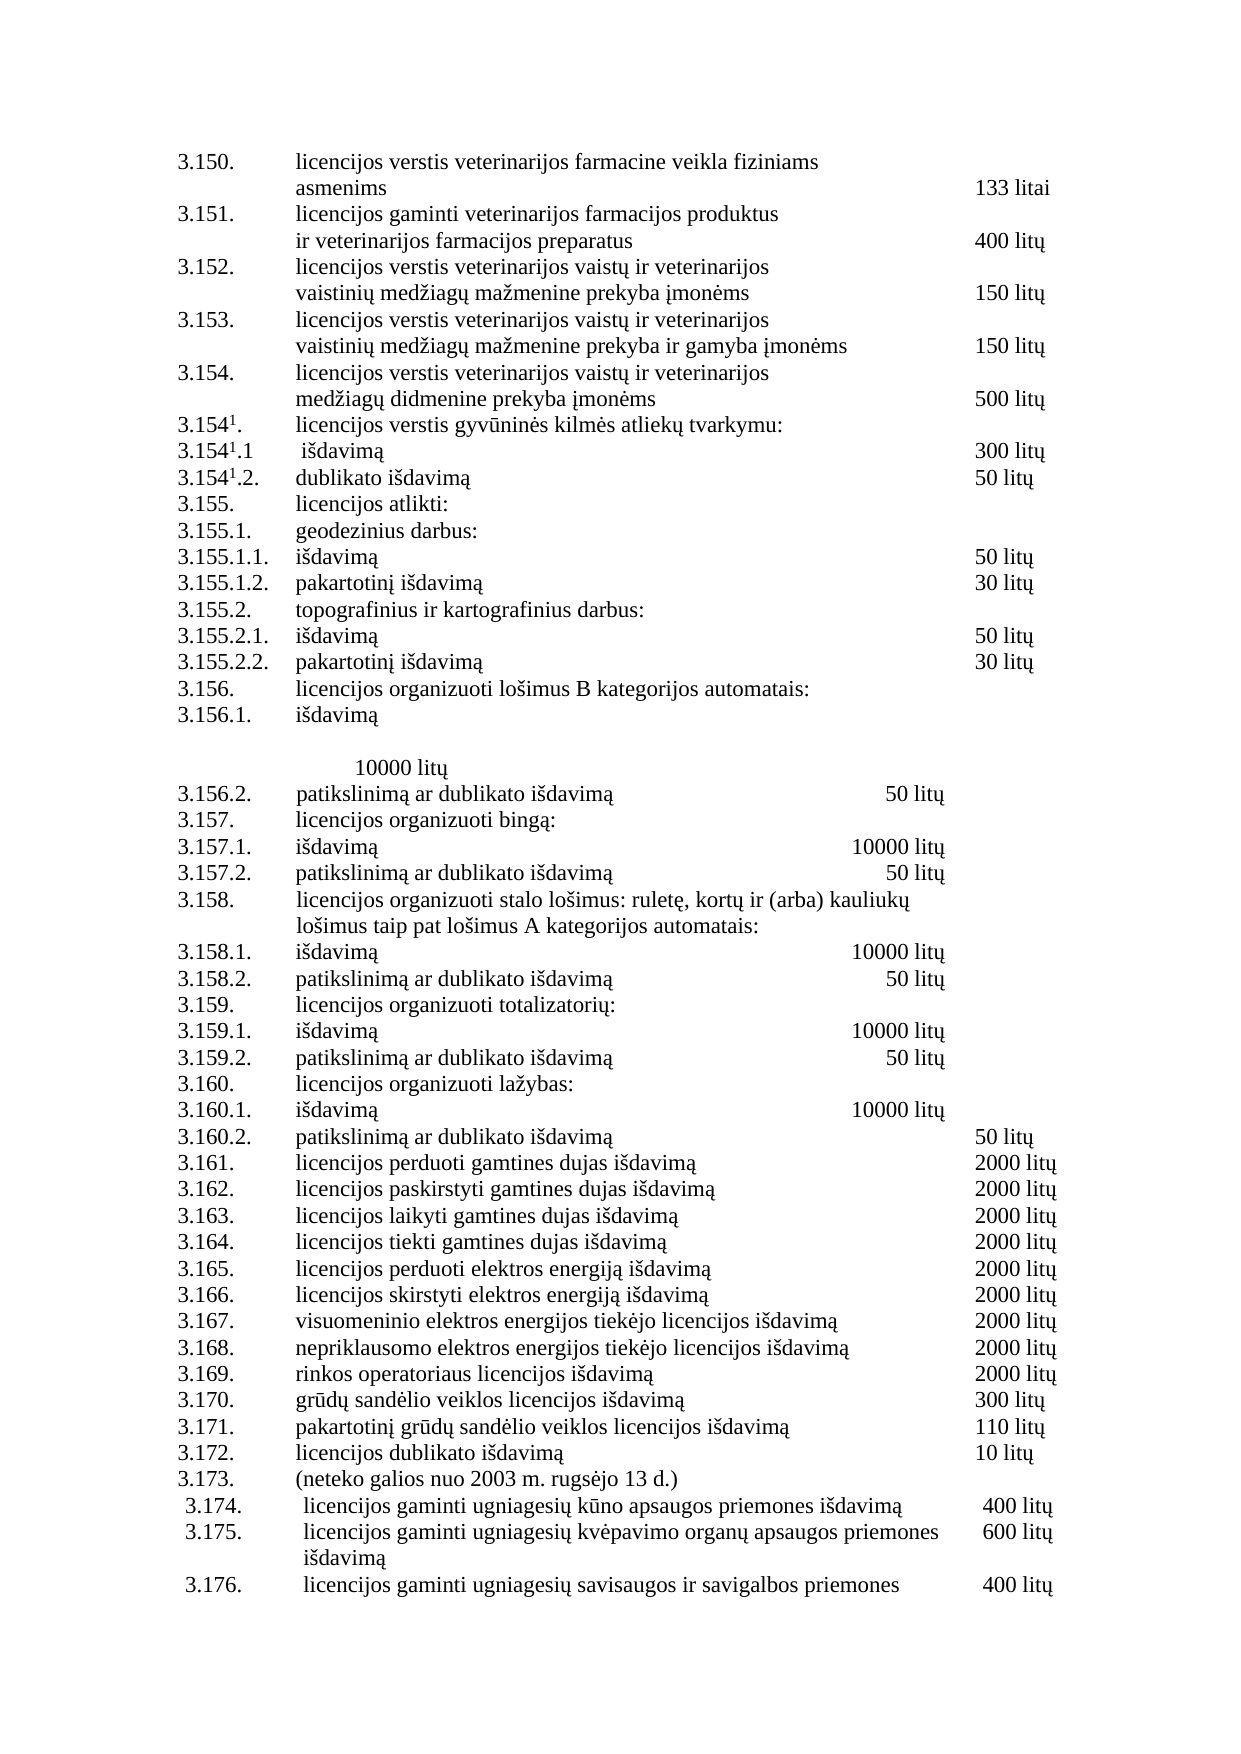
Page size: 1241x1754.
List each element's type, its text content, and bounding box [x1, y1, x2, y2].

text 3.157.2. patikslinimą ar dublikato išdavimą 50 litų [177, 859, 945, 886]
text 3.155.1.1. išdavimą 50 litų [177, 543, 1122, 569]
text 3.156. licencijos organizuoti lošimus B kategorijos automatais: [177, 675, 945, 701]
text lošimus taip pat lošimus A kategorijos automatais: [296, 912, 945, 938]
text 3.167. visuomeninio elektros energijos tiekėjo licencijos išdavimą 2000 litų [177, 1307, 1122, 1334]
table_cell licencijos gaminti ugniagesių savisaugos ir savigalbos priemones [292, 1571, 971, 1597]
text 3.155.1. geodezinius darbus: [177, 517, 1122, 543]
table_cell 3.175. [174, 1518, 292, 1571]
table_header 400 litų [971, 1492, 1144, 1518]
text 3.157.1. išdavimą 10000 litų [177, 833, 945, 859]
text 3.157. licencijos organizuoti bingą: [177, 807, 945, 833]
table_header 3.174. [174, 1492, 292, 1518]
text 3.153. licencijos verstis veterinarijos vaistų ir veterinarijos vaistinių medžiagų mažmenine prekyba ir gamyba įmonėms 150 litų [177, 306, 1122, 358]
text 3.172. licencijos dublikato išdavimą 10 litų [177, 1439, 1122, 1465]
table_cell 400 litų [971, 1571, 1144, 1597]
text 3.164. licencijos tiekti gamtines dujas išdavimą 2000 litų [177, 1228, 1122, 1254]
text 3.165. licencijos perduoti elektros energiją išdavimą 2000 litų [177, 1254, 1122, 1281]
text 3.160.1. išdavimą 10000 litų [177, 1096, 945, 1123]
list licencijos organizuoti stalo lošimus: ruletę, kortų ir (arba) kauliukų [177, 886, 945, 912]
text 3.162. licencijos paskirstyti gamtines dujas išdavimą 2000 litų [177, 1176, 1122, 1202]
text 3.160.2. patikslinimą ar dublikato išdavimą 50 litų [177, 1123, 1122, 1149]
text 3.1541. licencijos verstis gyvūninės kilmės atliekų tvarkymu: [177, 411, 1122, 438]
text 3.155.2. topografinius ir kartografinius darbus: [177, 596, 1122, 622]
text 3.170. grūdų sandėlio veiklos licencijos išdavimą 300 litų [177, 1386, 1122, 1413]
table_cell 600 litų [971, 1518, 1144, 1571]
text 3.152. licencijos verstis veterinarijos vaistų ir veterinarijos vaistinių medžiagų mažmenine prekyba įmonėms 150 litų [177, 253, 1122, 306]
text 3.159. licencijos organizuoti totalizatorių: [177, 991, 945, 1017]
text 3.168. nepriklausomo elektros energijos tiekėjo licencijos išdavimą 2000 litų [177, 1334, 1122, 1360]
text 3.159.2. patikslinimą ar dublikato išdavimą 50 litų [177, 1044, 945, 1070]
text 3.156.1. išdavimą 10000 litų [177, 701, 974, 780]
text 3.1541.1 išdavimą 300 litų [177, 438, 1122, 464]
text 3.158.1. išdavimą 10000 litų [177, 938, 945, 965]
text 3.155. licencijos atlikti: [177, 490, 1122, 517]
text 3.155.2.2. pakartotinį išdavimą 30 litų [177, 648, 1122, 675]
text 3.151. licencijos gaminti veterinarijos farmacijos produktus ir veterinarijos farmacijos preparatus 400 litų [177, 200, 1122, 253]
text 3.166. licencijos skirstyti elektros energiją išdavimą 2000 litų [177, 1281, 1122, 1307]
text 3.161. licencijos perduoti gamtines dujas išdavimą 2000 litų [177, 1149, 1122, 1176]
table_cell licencijos gaminti ugniagesių kvėpavimo organų apsaugos priemones išdavimą [292, 1518, 971, 1571]
text 3.159.1. išdavimą 10000 litų [177, 1017, 945, 1044]
text 3.171. pakartotinį grūdų sandėlio veiklos licencijos išdavimą 110 litų [177, 1413, 1122, 1439]
text 3.173. (neteko galios nuo 2003 m. rugsėjo 13 d.) [177, 1465, 1122, 1492]
text 3.155.2.1. išdavimą 50 litų [177, 622, 1122, 648]
text 3.155.1.2. pakartotinį išdavimą 30 litų [177, 569, 1122, 596]
text 3.169. rinkos operatoriaus licencijos išdavimą 2000 litų [177, 1360, 1122, 1386]
text 3.158.2. patikslinimą ar dublikato išdavimą 50 litų [177, 965, 945, 991]
list patikslinimą ar dublikato išdavimą 50 litų [177, 780, 1093, 807]
table_cell 3.176. [174, 1571, 292, 1597]
text 3.150. licencijos verstis veterinarijos farmacine veikla fiziniams asmenims 133 litai [177, 148, 1122, 200]
table_header licencijos gaminti ugniagesių kūno apsaugos priemones išdavimą [292, 1492, 971, 1518]
text 3.154. licencijos verstis veterinarijos vaistų ir veterinarijos medžiagų didmenine prekyba įmonėms 500 litų [177, 358, 1122, 411]
text 3.1541.2. dublikato išdavimą 50 litų [177, 464, 1122, 490]
text 3.163. licencijos laikyti gamtines dujas išdavimą 2000 litų [177, 1202, 1122, 1228]
text 3.160. licencijos organizuoti lažybas: [177, 1070, 945, 1096]
